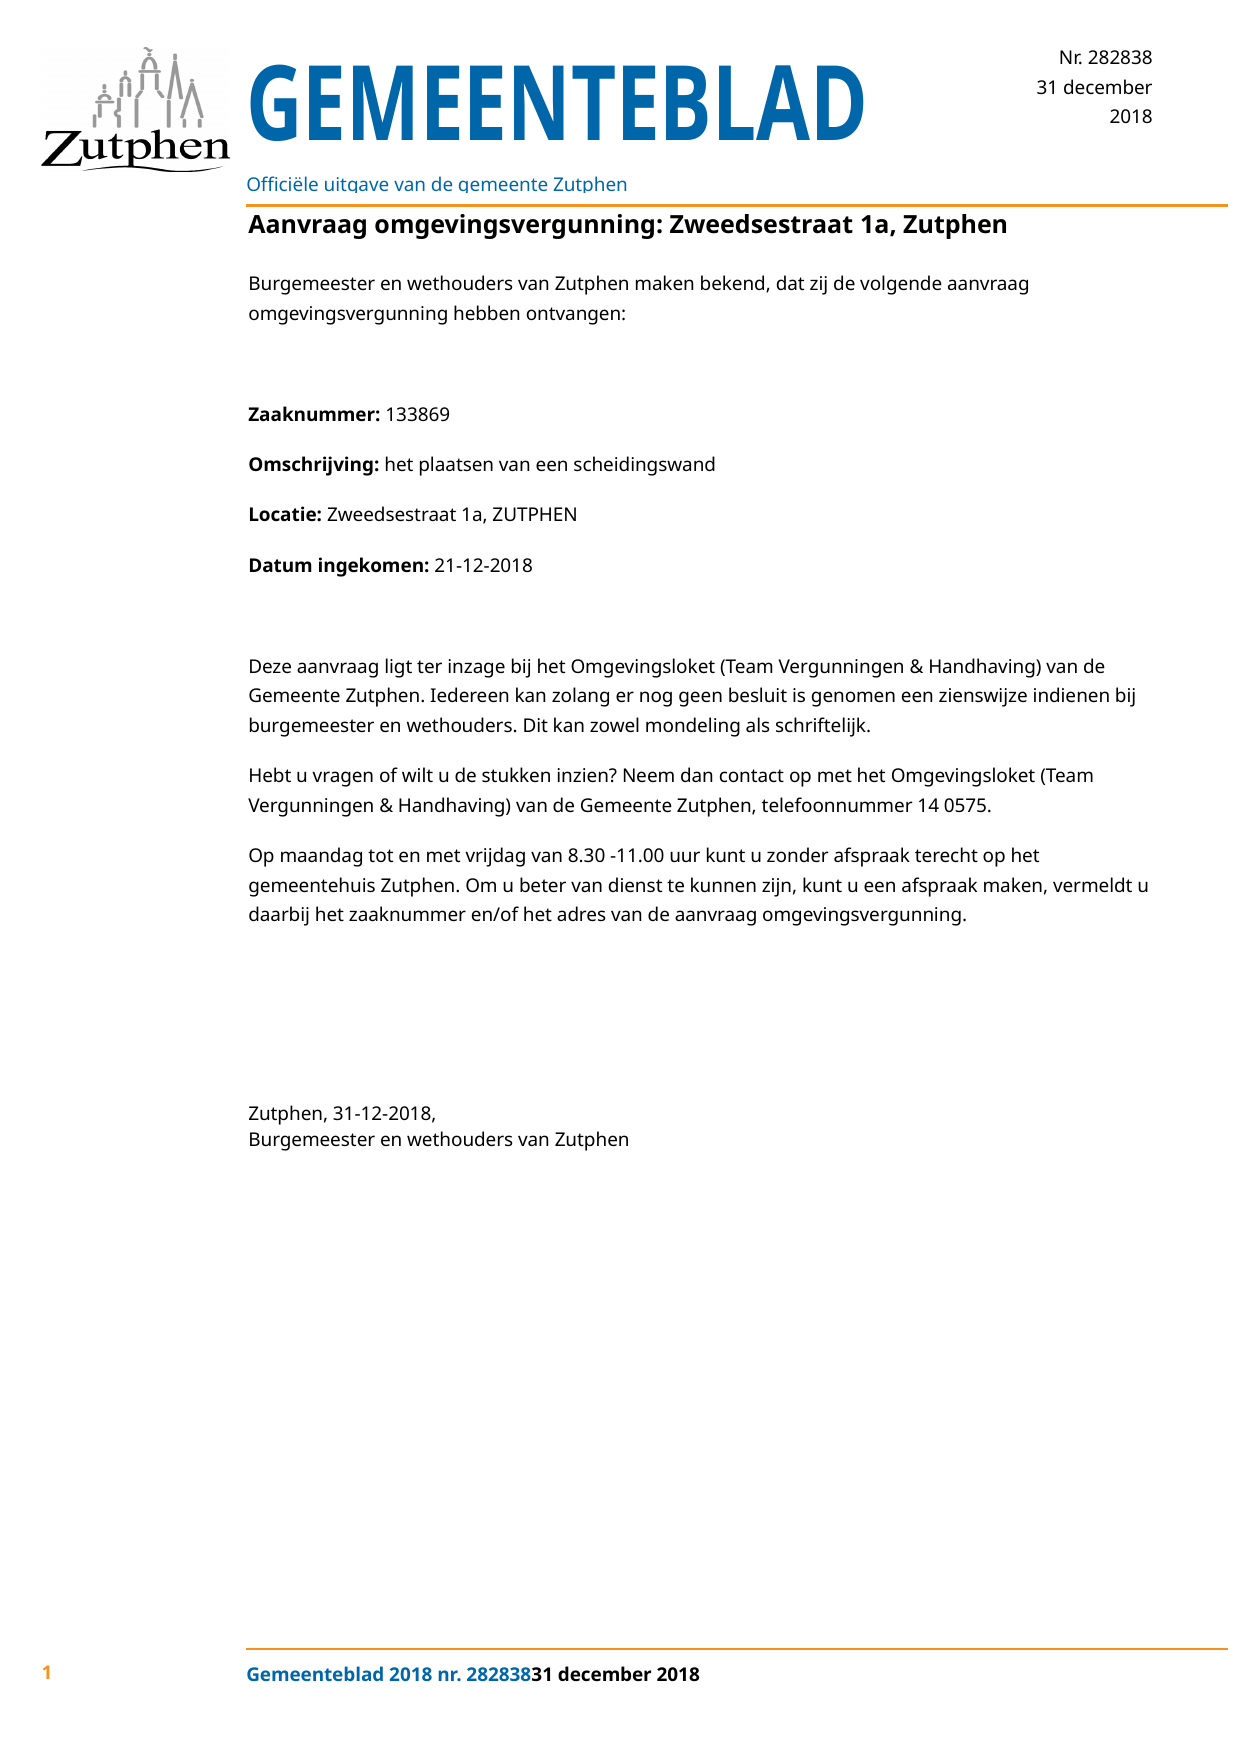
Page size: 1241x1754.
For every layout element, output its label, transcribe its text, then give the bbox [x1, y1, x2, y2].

text Burgemeester en wethouders van Zutphen [248, 1126, 1152, 1152]
text Zaaknummer: 133869 [248, 401, 1152, 426]
text Locatie: Zweedsestraat 1a, ZUTPHEN [248, 502, 1152, 527]
picture [41, 47, 231, 172]
text Aanvraag omgevingsvergunning: Zweedsestraat 1a, Zutphen [248, 207, 1152, 241]
text Omschrijving: het plaatsen van een scheidingswand [248, 451, 1152, 477]
text Datum ingekomen: 21-12-2018 [248, 552, 1152, 578]
text Op maandag tot en met vrijdag van 8.30 -11.00 uur kunt u zonder afspraak terecht op het gemeentehuis Zutphen. Om u beter van dienst te kunnen zijn, kunt u een afspraak maken, vermeldt u daarbij het zaaknummer en/of het adres van de aanvraag omgevingsvergunning. [248, 842, 1152, 927]
text Deze aanvraag ligt ter inzage bij het Omgevingsloket (Team Vergunningen & Handhaving) van de Gemeente Zutphen. Iedereen kan zolang er nog geen besluit is genomen een zienswijze indienen bij burgemeester en wethouders. Dit kan zowel mondeling als schriftelijk. [248, 653, 1152, 738]
text Burgemeester en wethouders van Zutphen maken bekend, dat zij de volgende aanvraag omgevingsvergunning hebben ontvangen: [248, 270, 1152, 326]
text Zutphen, 31-12-2018, [248, 1101, 1152, 1126]
text Hebt u vragen of wilt u de stukken inzien? Neem dan contact op met het Omgevingsloket (Team Vergunningen & Handhaving) van de Gemeente Zutphen, telefoonnummer 14 0575. [248, 762, 1152, 818]
